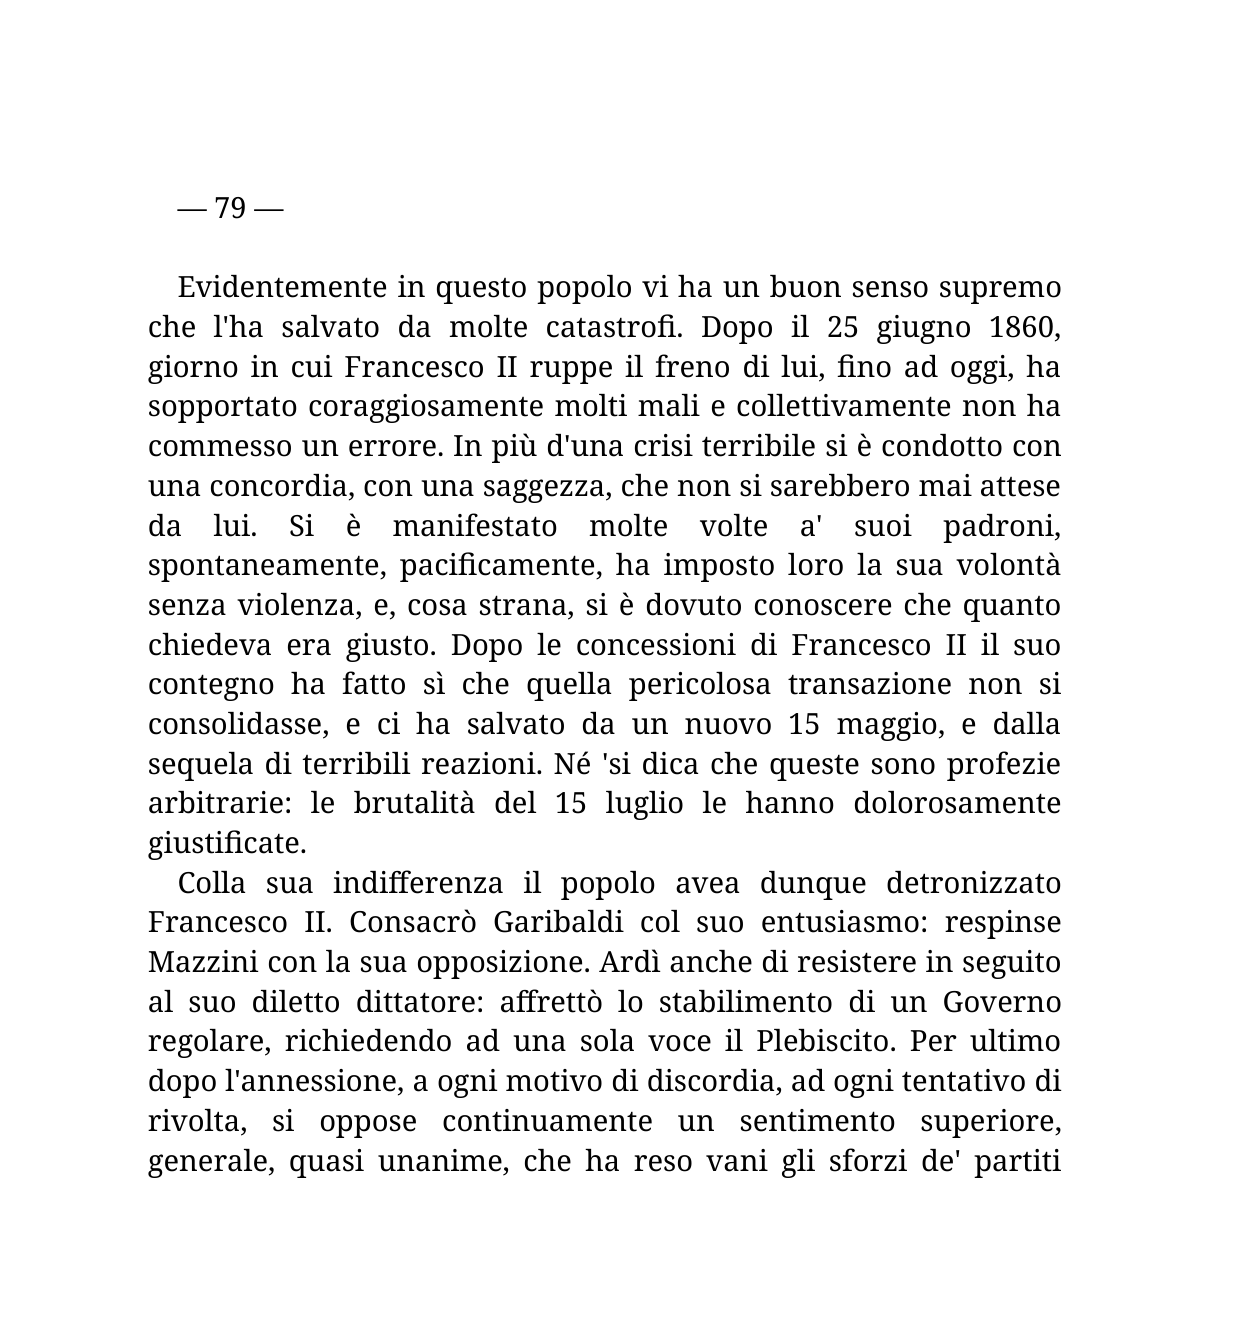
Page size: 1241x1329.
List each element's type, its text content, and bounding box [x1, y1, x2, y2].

text Evidentemente in questo popolo vi ha un buon senso supremo che l'ha salvato da molte catastrofi. Dopo il 25 giugno 1860, giorno in cui Francesco II ruppe il freno di lui, fino ad oggi, ha sopportato coraggiosamente molti mali e collettivamente non ha commesso un errore. In più d'una crisi terribile si è condotto con una concordia, con una saggezza, che non si sarebbero mai attese da lui. Si è manifestato molte volte a' suoi padroni, spontaneamente, pacificamente, ha imposto loro la sua volontà senza violenza, e, cosa strana, si è dovuto conoscere che quanto chiedeva era giusto. Dopo le concessioni di Francesco II il suo contegno ha fatto sì che quella pericolosa transazione non si consolidasse, e ci ha salvato da un nuovo 15 maggio, e dalla sequela di terribili reazioni. Né 'si dica che queste sono profezie arbitrarie: le brutalità del 15 luglio le hanno dolorosamente giustificate. [148, 267, 1063, 862]
text Colla sua indifferenza il popolo avea dunque detronizzato Francesco II. Consacrò Garibaldi col suo entusiasmo: respinse Mazzini con la sua opposizione. Ardì anche di resistere in seguito al suo diletto dittatore: affrettò lo stabilimento di un Governo regolare, richiedendo ad una sola voce il Plebiscito. Per ultimo dopo l'annessione, a ogni motivo di discordia, ad ogni tentativo di rivolta, si oppose continuamente un sentimento superiore, generale, quasi unanime, che ha reso vani gli sforzi de' partiti [148, 862, 1063, 1179]
text — 79 — [148, 187, 1063, 227]
